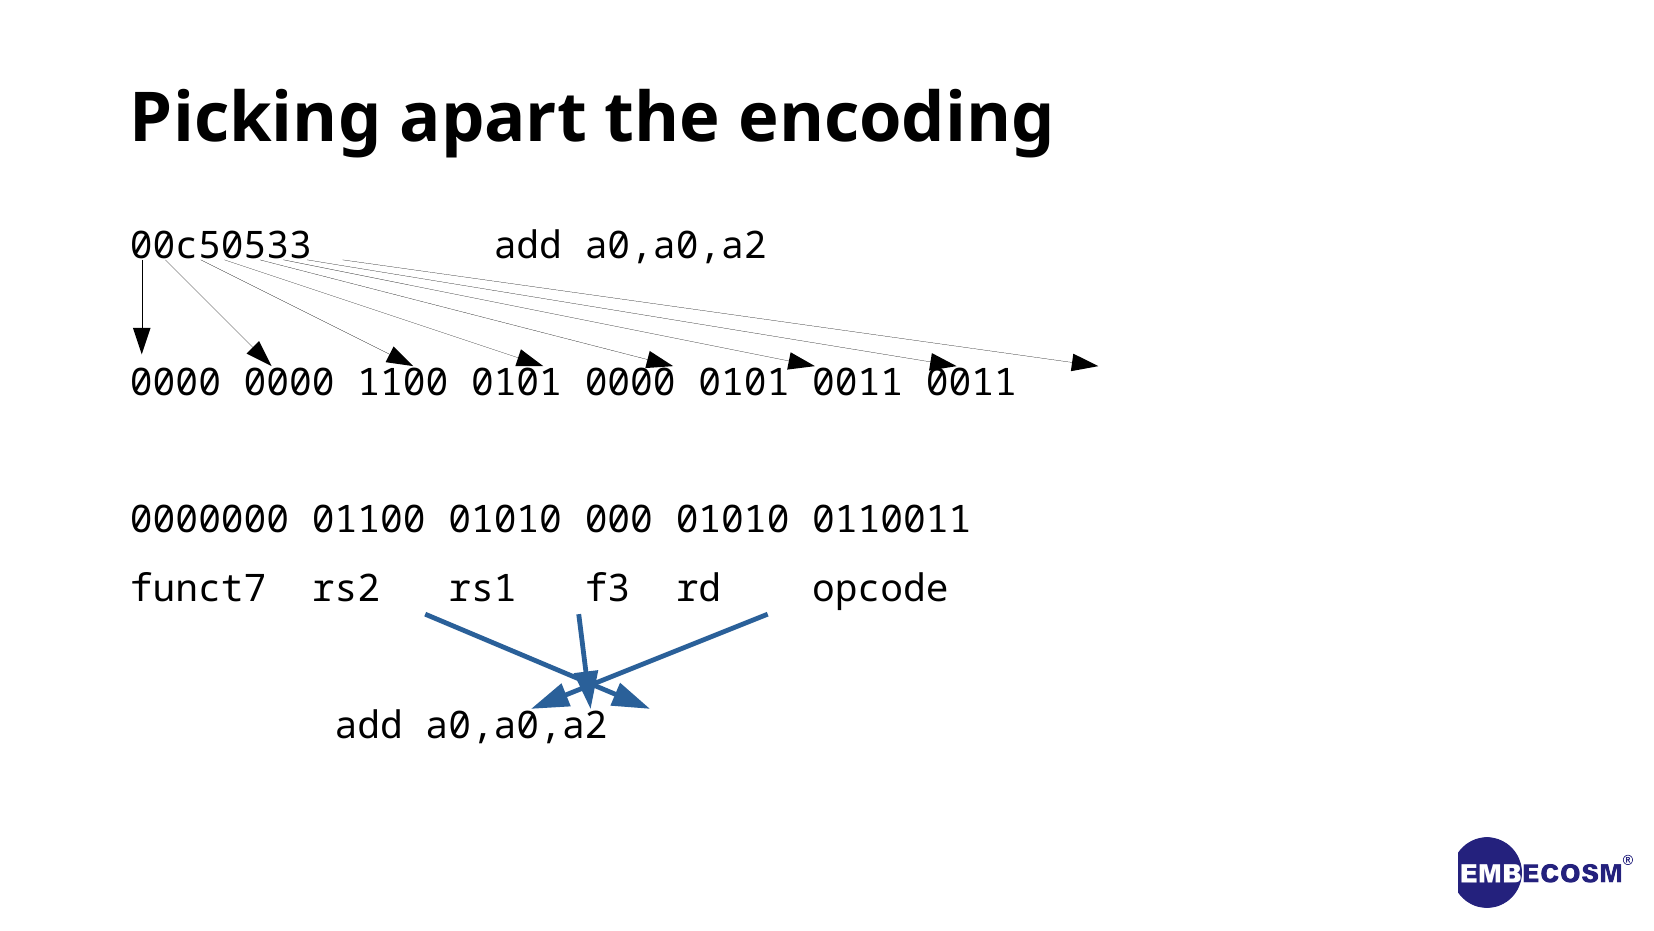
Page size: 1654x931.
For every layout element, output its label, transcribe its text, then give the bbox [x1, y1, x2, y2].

title Picking apart the encoding [129, 37, 1571, 193]
picture [1458, 837, 1633, 908]
list 00c50533 add a0,a0,a2 0000 0000 1100 0101 0000 0101 0011 0011 0000000 01100 01010 000 01010 0110011 funct7 rs2 rs1 f3 rd opcode add a0,a0,a2 [129, 217, 1571, 758]
